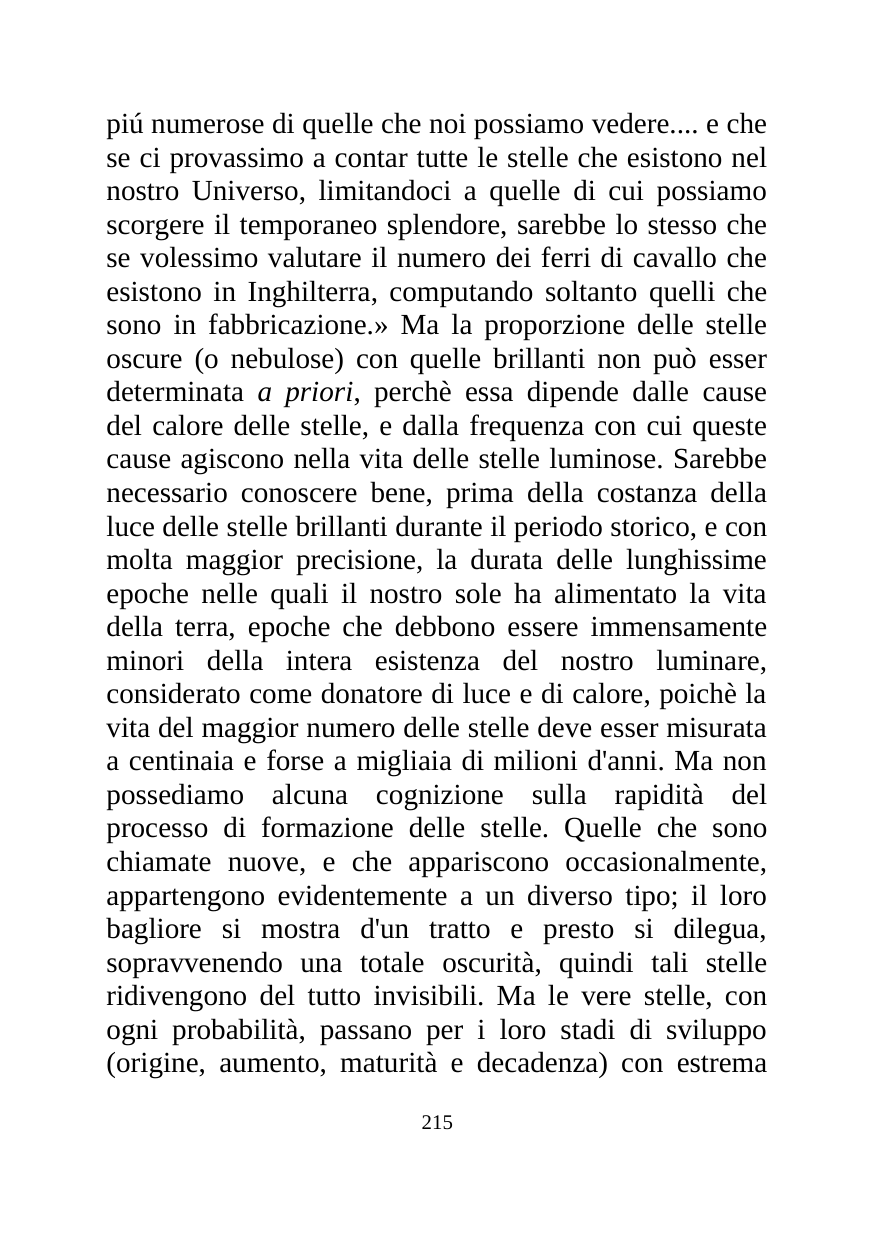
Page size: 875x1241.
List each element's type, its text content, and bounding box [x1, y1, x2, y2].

text piú numerose di quelle che noi possiamo vedere.... e che se ci provassimo a contar tutte le stelle che esistono nel nostro Universo, limitandoci a quelle di cui possiamo scorgere il temporaneo splendore, sarebbe lo stesso che se volessimo valutare il numero dei ferri di cavallo che esistono in Inghilterra, computando soltanto quelli che sono in fabbricazione.» Ma la proporzione delle stelle oscure (o nebulose) con quelle brillanti non può esser determinata a priori, perchè essa dipende dalle cause del calore delle stelle, e dalla frequenza con cui queste cause agiscono nella vita delle stelle luminose. Sarebbe necessario conoscere bene, prima della costanza della luce delle stelle brillanti durante il periodo storico, e con molta maggior precisione, la durata delle lunghissime epoche nelle quali il nostro sole ha alimentato la vita della terra, epoche che debbono essere immensamente minori della intera esistenza del nostro luminare, considerato come donatore di luce e di calore, poichè la vita del maggior numero delle stelle deve esser misurata a centinaia e forse a migliaia di milioni d'anni. Ma non possediamo alcuna cognizione sulla rapidità del processo di formazione delle stelle. Quelle che sono chiamate nuove, e che appariscono occasionalmente, appartengono evidentemente a un diverso tipo; il loro bagliore si mostra d'un tratto e presto si dilegua, sopravvenendo una totale oscurità, quindi tali stelle ridivengono del tutto invisibili. Ma le vere stelle, con ogni probabilità, passano per i loro stadi di sviluppo (origine, aumento, maturità e decadenza) con estrema [106, 106, 768, 1079]
